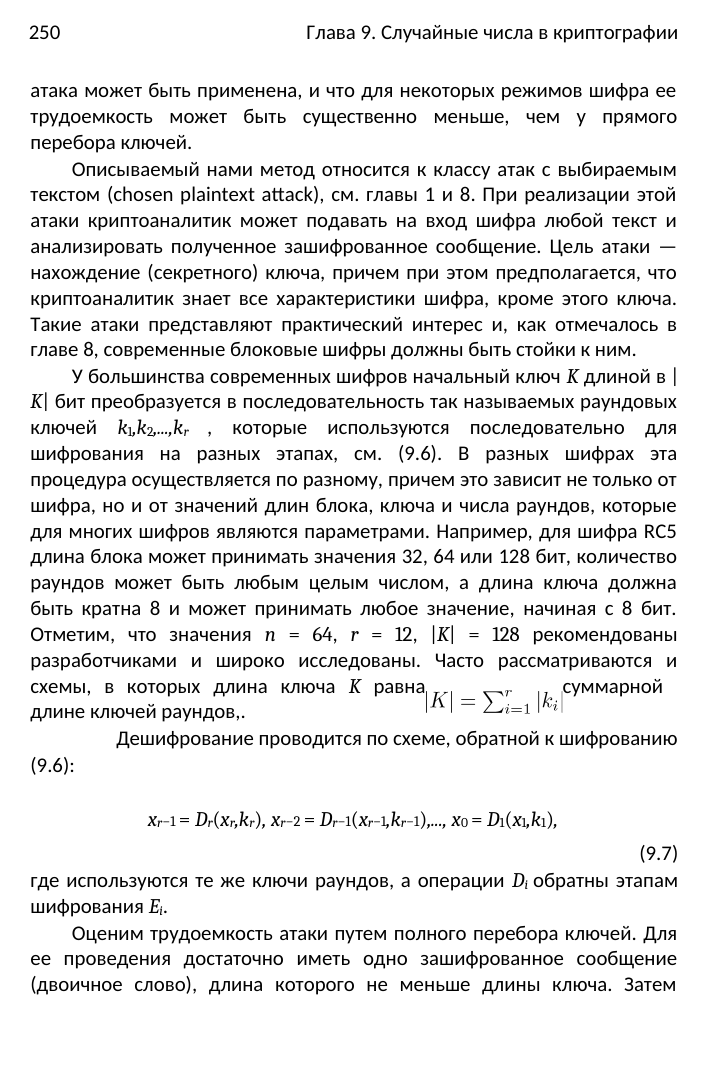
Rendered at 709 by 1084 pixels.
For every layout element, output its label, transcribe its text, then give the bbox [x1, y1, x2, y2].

text Оценим трудоемкость атаки путем полного перебора ключей. Для ее проведения достаточно иметь одно зашифрованное сообщение (двоичное слово), длина которого не меньше длины ключа. Затем [30, 920, 678, 997]
text xr−1 = Dr(xr,kr), xr−2 = Dr−1(xr−1,kr−1),..., x0 = D1(x1,k1), [29, 807, 678, 831]
text атака может быть применена, и что для некоторых режимов шифра ее трудоемкость может быть существенно меньше, чем у прямого перебора ключей. [30, 78, 678, 155]
text (9.7) [29, 840, 678, 865]
text (9.6): [30, 753, 678, 778]
text Описываемый нами метод относится к классу атак с выбираемым текстом (chosen plaintext attack), см. главы 1 и 8. При реализации этой атаки криптоаналитик может подавать на вход шифра любой текст и анализировать полученное зашифрованное сообщение. Цель атаки — нахождение (секретного) ключа, причем при этом предполагается, что криптоаналитик знает все характеристики шифра, кроме этого ключа. Такие атаки представляют практический интерес и, как отмечалось в главе 8, современные блоковые шифры должны быть стойки к ним. [30, 156, 678, 362]
text Дешифрование проводится по схеме, обратной к шифрованию [29, 725, 678, 751]
text У большинства современных шифров начальный ключ K длиной в |K| бит преобразуется в последовательность так называемых раундовых ключей k1,k2,...,kr , которые используются последовательно для шифрования на разных этапах, см. (9.6). В разных шифрах эта процедура осуществляется по разному, причем это зависит не только от шифра, но и от значений длин блока, ключа и числа раундов, которые для многих шифров являются параметрами. Например, для шифра RC5 длина блока может принимать значения 32, 64 или 128 бит, количество раундов может быть любым целым числом, а длина ключа должна быть кратна 8 и может принимать любое значение, начиная с 8 бит. Отметим, что значения n = 64, r = 12, |K| = 128 рекомендованы разработчиками и широко исследованы. Часто рассматриваются и схемы, в которых длина ключа K равна суммарной длине ключей раундов,. [30, 363, 678, 724]
text где используются те же ключи раундов, а операции Di обратны этапам шифрования Ei. [30, 867, 678, 919]
